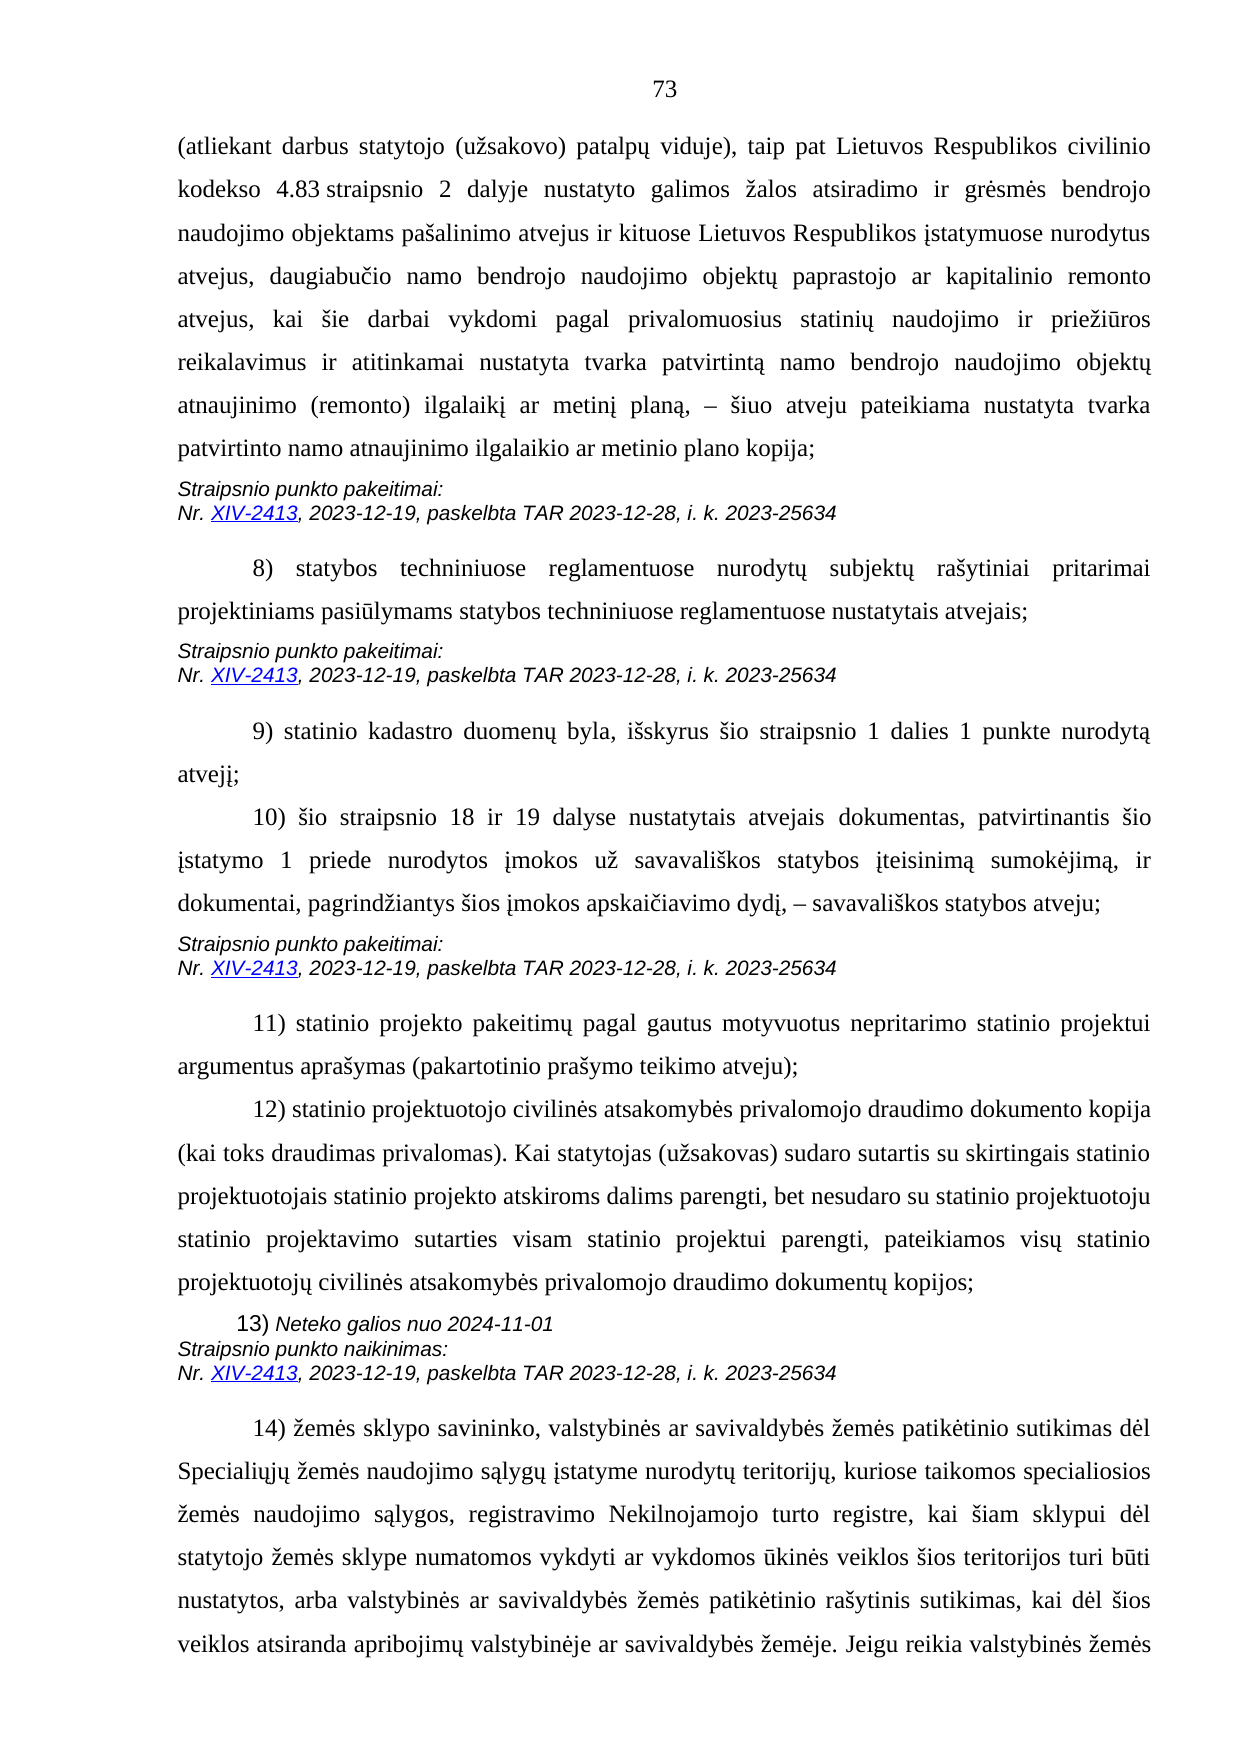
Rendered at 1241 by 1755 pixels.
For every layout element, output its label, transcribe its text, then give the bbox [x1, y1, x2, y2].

text Nr. XIV-2413, 2023-12-19, paskelbta TAR 2023-12-28, i. k. 2023-25634 [177, 956, 1152, 979]
text Nr. XIV-2413, 2023-12-19, paskelbta TAR 2023-12-28, i. k. 2023-25634 [177, 500, 1152, 524]
text Nr. XIV-2413, 2023-12-19, paskelbta TAR 2023-12-28, i. k. 2023-25634 [177, 663, 1152, 687]
text 9) statinio kadastro duomenų byla, išskyrus šio straipsnio 1 dalies 1 punkte nurodytą atvejį; [177, 716, 1152, 788]
text 10) šio straipsnio 18 ir 19 dalyse nustatytais atvejais dokumentas, patvirtinantis šio įstatymo 1 priede nurodytos įmokos už savavališkos statybos įteisinimą sumokėjimą, ir dokumentai, pagrindžiantys šios įmokos apskaičiavimo dydį, – savavališkos statybos atveju; [177, 802, 1152, 917]
text 14) žemės sklypo savininko, valstybinės ar savivaldybės žemės patikėtinio sutikimas dėl Specialiųjų žemės naudojimo sąlygų įstatyme nurodytų teritorijų, kuriose taikomos specialiosios žemės naudojimo sąlygos, registravimo Nekilnojamojo turto registre, kai šiam sklypui dėl statytojo žemės sklype numatomos vykdyti ar vykdomos ūkinės veiklos šios teritorijos turi būti nustatytos, arba valstybinės ar savivaldybės žemės patikėtinio rašytinis sutikimas, kai dėl šios veiklos atsiranda apribojimų valstybinėje ar savivaldybės žemėje. Jeigu reikia valstybinės žemės [177, 1413, 1152, 1657]
text Straipsnio punkto pakeitimai: [177, 476, 1152, 500]
text 12) statinio projektuotojo civilinės atsakomybės privalomojo draudimo dokumento kopija (kai toks draudimas privalomas). Kai statytojas (užsakovas) sudaro sutartis su skirtingais statinio projektuotojais statinio projekto atskiroms dalims parengti, bet nesudaro su statinio projektuotoju statinio projektavimo sutarties visam statinio projektui parengti, pateikiamos visų statinio projektuotojų civilinės atsakomybės privalomojo draudimo dokumentų kopijos; [177, 1094, 1152, 1296]
text Straipsnio punkto naikinimas: [177, 1336, 1152, 1360]
text (atliekant darbus statytojo (užsakovo) patalpų viduje), taip pat Lietuvos Respublikos civilinio kodekso 4.83 straipsnio 2 dalyje nustatyto galimos žalos atsiradimo ir grėsmės bendrojo naudojimo objektams pašalinimo atvejus ir kituose Lietuvos Respublikos įstatymuose nurodytus atvejus, daugiabučio namo bendrojo naudojimo objektų paprastojo ar kapitalinio remonto atvejus, kai šie darbai vykdomi pagal privalomuosius statinių naudojimo ir priežiūros reikalavimus ir atitinkamai nustatyta tvarka patvirtintą namo bendrojo naudojimo objektų atnaujinimo (remonto) ilgalaikį ar metinį planą, – šiuo atveju pateikiama nustatyta tvarka patvirtinto namo atnaujinimo ilgalaikio ar metinio plano kopija; [177, 131, 1152, 462]
text Straipsnio punkto pakeitimai: [177, 932, 1152, 956]
text Nr. XIV-2413, 2023-12-19, paskelbta TAR 2023-12-28, i. k. 2023-25634 [177, 1360, 1152, 1384]
text Straipsnio punkto pakeitimai: [177, 639, 1152, 663]
text 13) Neteko galios nuo 2024-11-01 [177, 1310, 1152, 1336]
text 8) statybos techniniuose reglamentuose nurodytų subjektų rašytiniai pritarimai projektiniams pasiūlymams statybos techniniuose reglamentuose nustatytais atvejais; [177, 553, 1152, 625]
text 11) statinio projekto pakeitimų pagal gautus motyvuotus nepritarimo statinio projektui argumentus aprašymas (pakartotinio prašymo teikimo atveju); [177, 1008, 1152, 1080]
